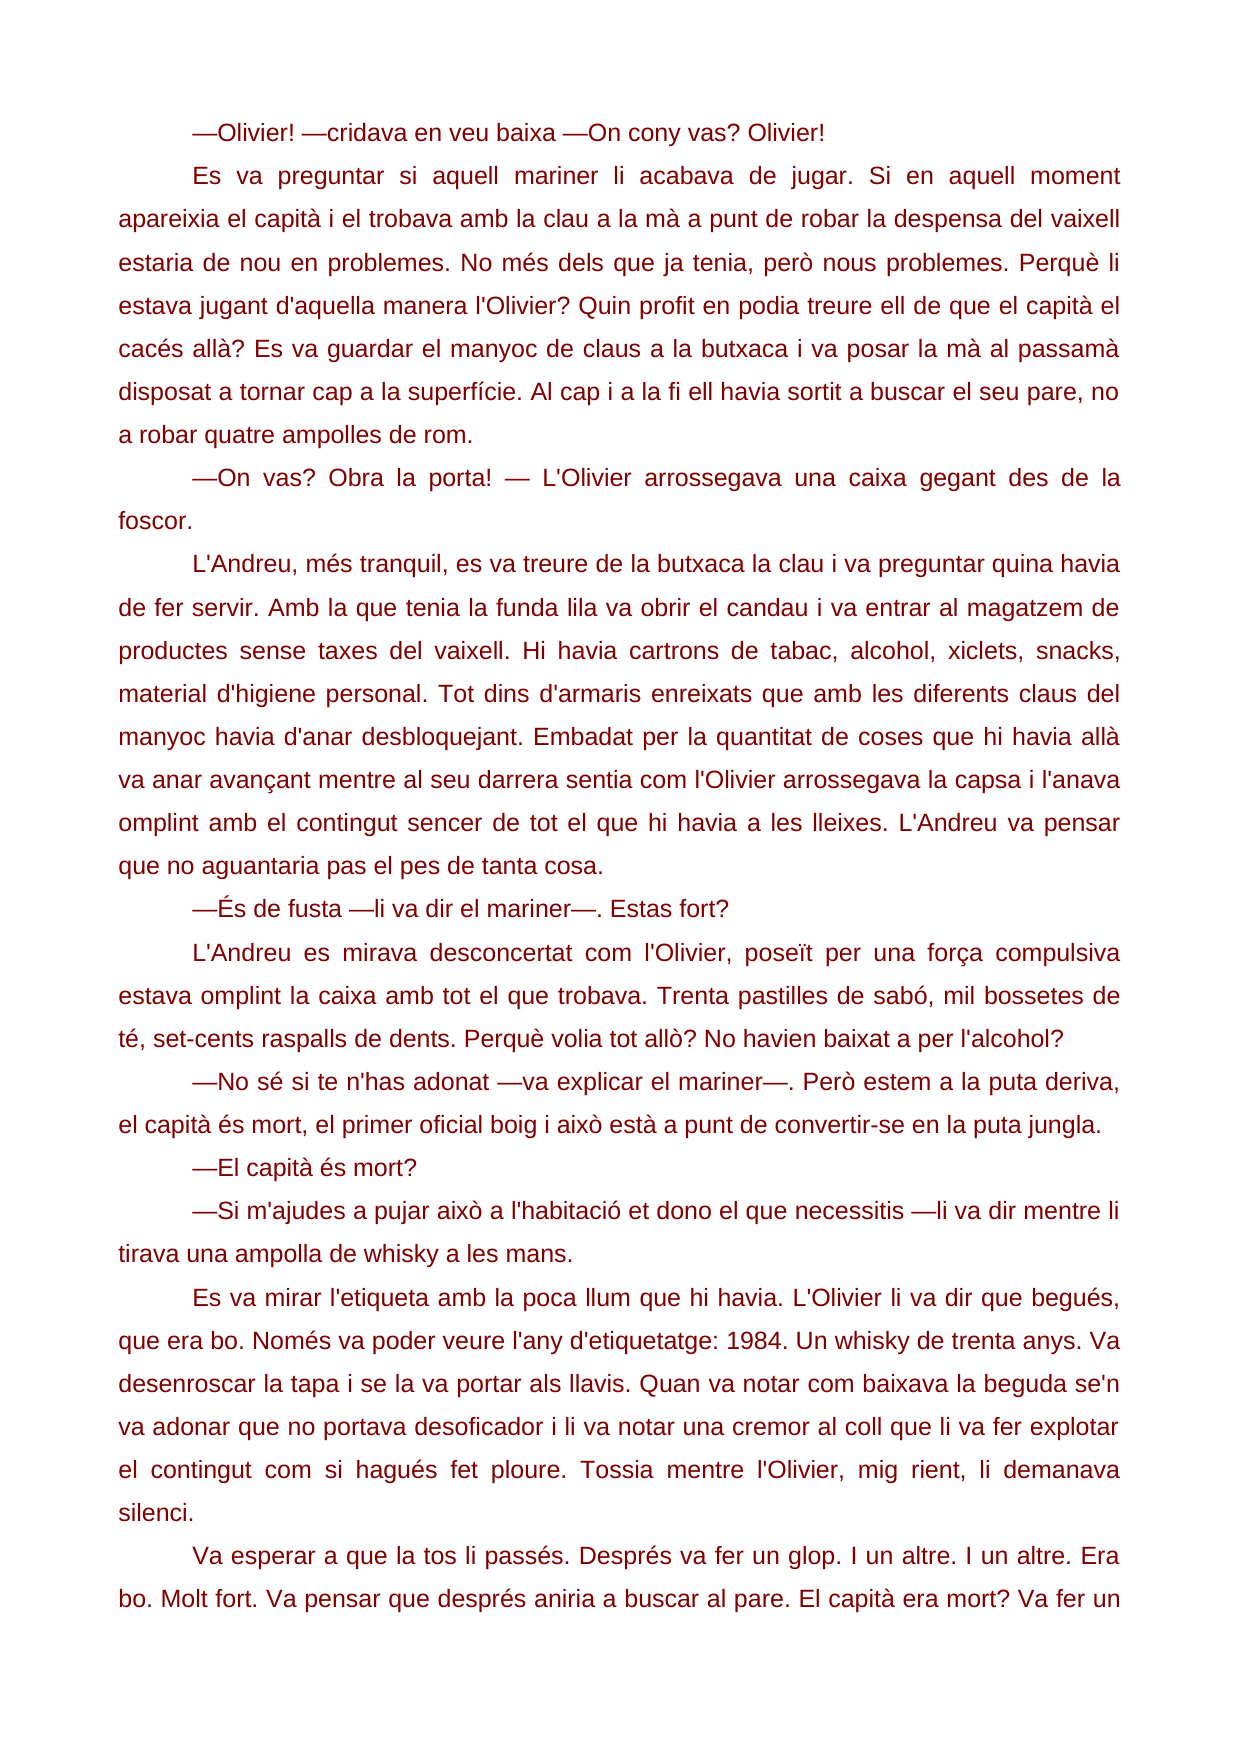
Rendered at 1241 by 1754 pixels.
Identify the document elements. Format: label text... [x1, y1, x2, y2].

text —Si m'ajudes a pujar això a l'habitació et dono el que necessitis —li va dir mentre li tirava una ampolla de whisky a les mans. [118, 1196, 1122, 1268]
text —És de fusta —li va dir el mariner—. Estas fort? [118, 894, 1122, 923]
text Es va mirar l'etiqueta amb la poca llum que hi havia. L'Olivier li va dir que begués, que era bo. Només va poder veure l'any d'etiquetatge: 1984. Un whisky de trenta anys. Va desenroscar la tapa i se la va portar als llavis. Quan va notar com baixava la beguda se'n va adonar que no portava desoficador i li va notar una cremor al coll que li va fer explotar el contingut com si hagués fet ploure. Tossia mentre l'Olivier, mig rient, li demanava silenci. [118, 1282, 1122, 1527]
text —No sé si te n'has adonat —va explicar el mariner—. Però estem a la puta deriva, el capità és mort, el primer oficial boig i això està a punt de convertir-se en la puta jungla. [118, 1067, 1122, 1139]
text —Olivier! —cridava en veu baixa —On cony vas? Olivier! [118, 118, 1122, 147]
text L'Andreu es mirava desconcertat com l'Olivier, poseït per una força compulsiva estava omplint la caixa amb tot el que trobava. Trenta pastilles de sabó, mil bossetes de té, set-cents raspalls de dents. Perquè volia tot allò? No havien baixat a per l'alcohol? [118, 937, 1122, 1052]
text Va esperar a que la tos li passés. Després va fer un glop. I un altre. I un altre. Era bo. Molt fort. Va pensar que després aniria a buscar al pare. El capità era mort? Va fer un [118, 1541, 1122, 1613]
text —On vas? Obra la porta! — L'Olivier arrossegava una caixa gegant des de la foscor. [118, 463, 1122, 535]
text L'Andreu, més tranquil, es va treure de la butxaca la clau i va preguntar quina havia de fer servir. Amb la que tenia la funda lila va obrir el candau i va entrar al magatzem de productes sense taxes del vaixell. Hi havia cartrons de tabac, alcohol, xiclets, snacks, material d'higiene personal. Tot dins d'armaris enreixats que amb les diferents claus del manyoc havia d'anar desbloquejant. Embadat per la quantitat de coses que hi havia allà va anar avançant mentre al seu darrera sentia com l'Olivier arrossegava la capsa i l'anava omplint amb el contingut sencer de tot el que hi havia a les lleixes. L'Andreu va pensar que no aguantaria pas el pes de tanta cosa. [118, 549, 1122, 880]
text Es va preguntar si aquell mariner li acabava de jugar. Si en aquell moment apareixia el capità i el trobava amb la clau a la mà a punt de robar la despensa del vaixell estaria de nou en problemes. No més dels que ja tenia, però nous problemes. Perquè li estava jugant d'aquella manera l'Olivier? Quin profit en podia treure ell de que el capità el cacés allà? Es va guardar el manyoc de claus a la butxaca i va posar la mà al passamà disposat a tornar cap a la superfície. Al cap i a la fi ell havia sortit a buscar el seu pare, no a robar quatre ampolles de rom. [118, 161, 1122, 449]
text —El capità és mort? [118, 1153, 1122, 1182]
